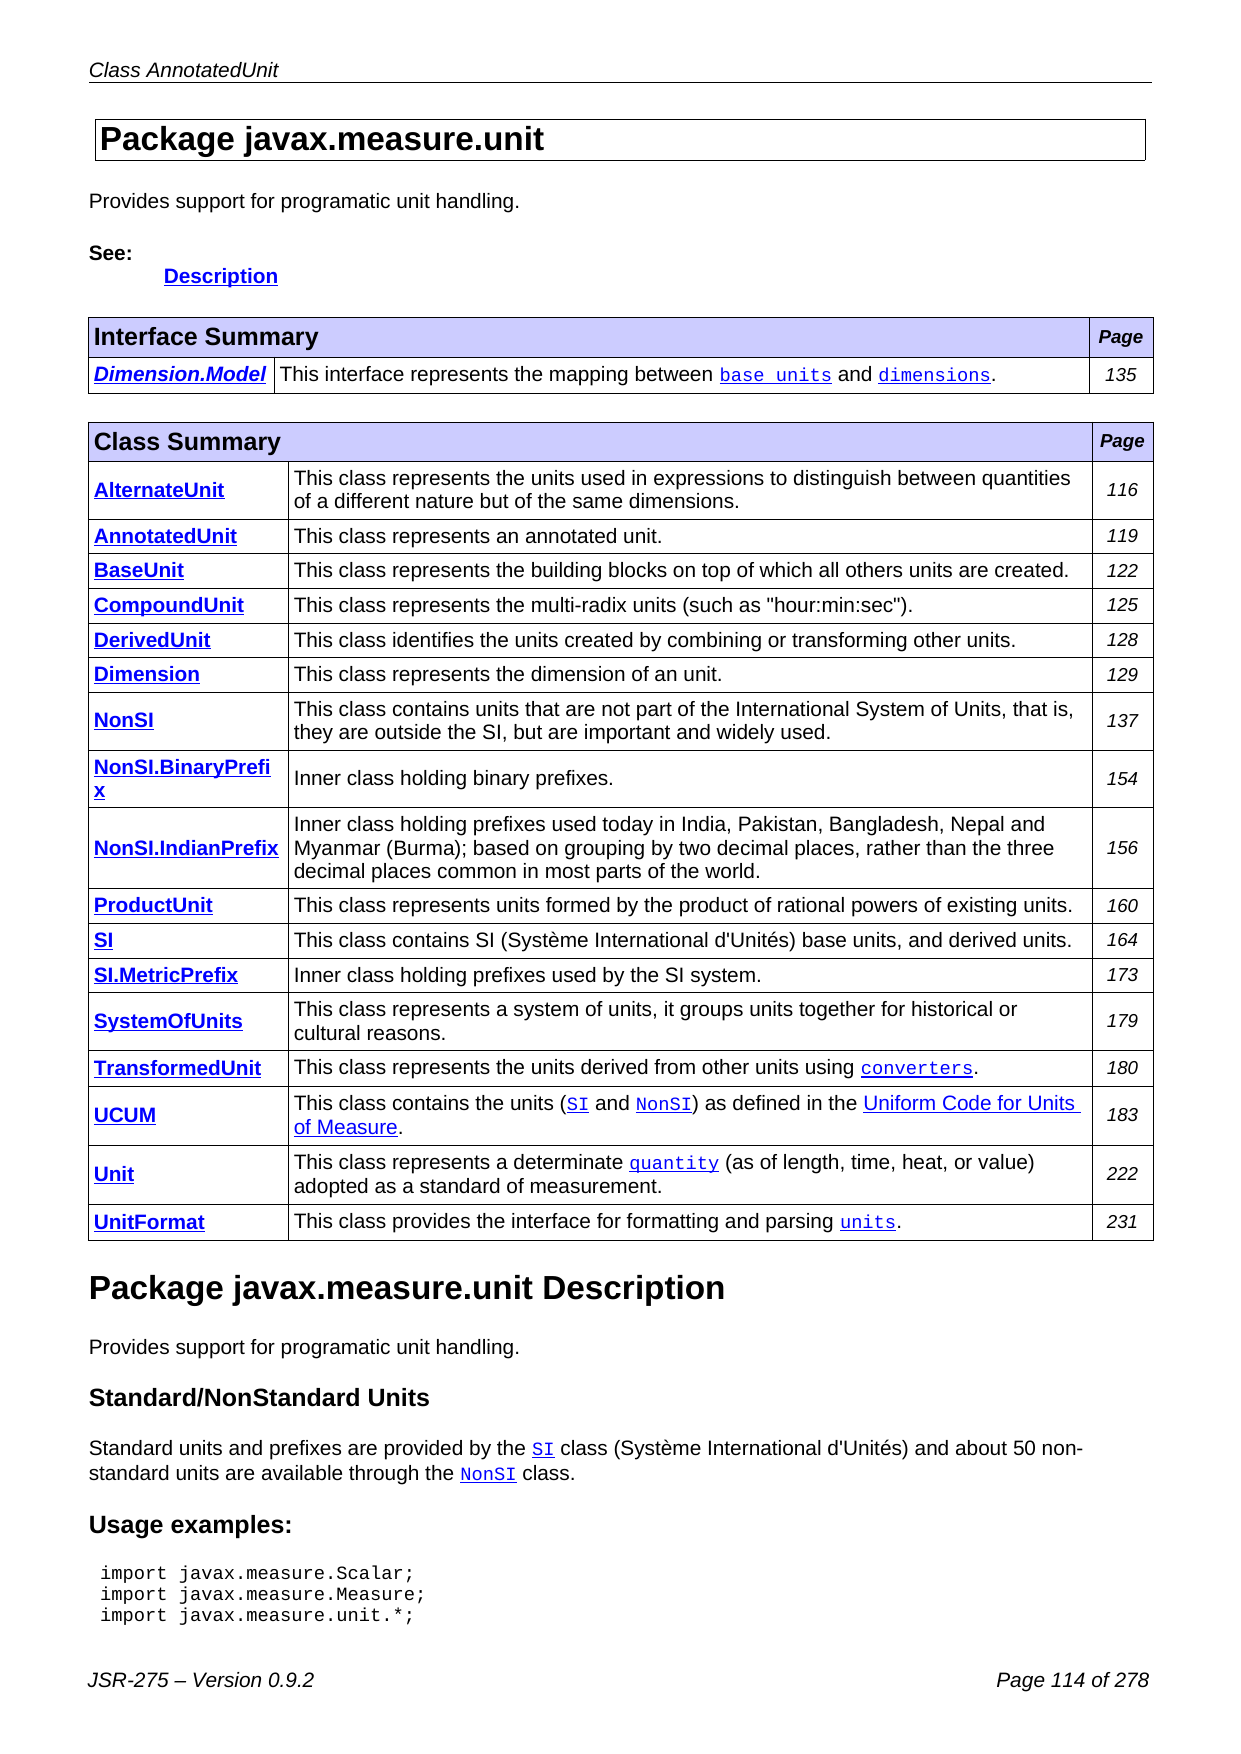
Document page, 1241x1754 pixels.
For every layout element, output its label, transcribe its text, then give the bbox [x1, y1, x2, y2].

subtitle Package javax.measure.unit [96, 120, 1145, 160]
text Standard/NonStandard Units [88, 1384, 1152, 1412]
table_cell This class represents the units used in expressions to distinguish between quantities of a different nature but of the same dimensions. [289, 462, 1092, 519]
table_cell UCUM [89, 1087, 288, 1145]
table_cell This class represents the dimension of an unit. [289, 658, 1092, 692]
table_cell Dimension [89, 658, 288, 692]
table_cell Unit [89, 1146, 288, 1204]
table_cell 158 [1093, 889, 1153, 923]
table_cell 221 [1093, 1146, 1153, 1204]
table_cell This class contains units that are not part of the International System of Units, that is, they are outside the SI, but are important and widely used. [289, 693, 1092, 749]
table_header Class Summary [89, 423, 1092, 461]
table_cell 123 [1093, 589, 1153, 622]
table_cell ProductUnit [89, 889, 288, 923]
table_cell SystemOfUnits [89, 993, 288, 1050]
table_cell SI [89, 924, 288, 957]
table_cell 162 [1093, 924, 1153, 957]
table_cell This class represents the units derived from other units using converters. [289, 1051, 1092, 1086]
table_header Interface Summary [89, 318, 1089, 357]
table_cell 178 [1093, 1051, 1153, 1086]
table_cell This interface represents the mapping between base units and dimensions. [275, 358, 1089, 392]
text Description [163, 265, 1152, 288]
table_cell NonSI.IndianPrefix [89, 808, 288, 888]
table_cell This class represents the building blocks on top of which all others units are created. [289, 554, 1092, 588]
table_header Page [1093, 423, 1153, 461]
text See: [88, 242, 1152, 265]
table_cell 152 [1093, 751, 1153, 807]
table_cell DerivedUnit [89, 624, 288, 657]
table_cell 133 [1090, 358, 1153, 392]
table_cell 154 [1093, 808, 1153, 888]
table_cell This class contains SI (Système International d'Unités) base units, and derived units. [289, 924, 1092, 957]
table_cell BaseUnit [89, 554, 288, 588]
table_cell 120 [1093, 554, 1153, 588]
text import javax.measure.Scalar; import javax.measure.Measure; import javax.measure.unit.*; [88, 1563, 1152, 1627]
table_cell Inner class holding prefixes used by the SI system. [289, 959, 1092, 992]
table_cell UnitFormat [89, 1205, 288, 1240]
table_cell This class represents the multi-radix units (such as "hour:min:sec"). [289, 589, 1092, 622]
text Provides support for programatic unit handling. [88, 189, 1152, 212]
table_cell NonSI.BinaryPrefix [89, 751, 288, 807]
table_cell AnnotatedUnit [89, 520, 288, 553]
table_cell 135 [1093, 693, 1153, 749]
table_cell This class represents units formed by the product of rational powers of existing units. [289, 889, 1092, 923]
table_cell SI.MetricPrefix [89, 959, 288, 992]
text Standard units and prefixes are provided by the SI class (Système International d'Unités) and about 50 non-standard units are available through the NonSI class. [88, 1437, 1152, 1486]
table_cell 127 [1093, 658, 1153, 692]
table_cell 177 [1093, 993, 1153, 1050]
text Provides support for programatic unit handling. [88, 1335, 1152, 1359]
table_cell 181 [1093, 1087, 1153, 1145]
table_cell TransformedUnit [89, 1051, 288, 1086]
text Usage examples: [88, 1511, 1152, 1538]
table_cell NonSI [89, 693, 288, 749]
table_cell Inner class holding binary prefixes. [289, 751, 1092, 807]
table_cell 230 [1093, 1205, 1153, 1240]
table_cell This class represents an annotated unit. [289, 520, 1092, 553]
table_cell This class represents a determinate quantity (as of length, time, heat, or value) adopted as a standard of measurement. [289, 1146, 1092, 1204]
table_cell Dimension.Model [89, 358, 274, 392]
table_cell This class contains the units (SI and NonSI) as defined in the Uniform Code for Units of Measure. [289, 1087, 1092, 1145]
table_cell 117 [1093, 520, 1153, 553]
table_cell This class provides the interface for formatting and parsing units. [289, 1205, 1092, 1240]
table_cell AlternateUnit [89, 462, 288, 519]
text Package javax.measure.unit Description [88, 1269, 1152, 1306]
table_cell 126 [1093, 624, 1153, 657]
table_cell This class identifies the units created by combining or transforming other units. [289, 624, 1092, 657]
table_cell 171 [1093, 959, 1153, 992]
table_cell 114 [1093, 462, 1153, 519]
table_cell CompoundUnit [89, 589, 288, 622]
table_cell This class represents a system of units, it groups units together for historical or cultural reasons. [289, 993, 1092, 1050]
table_header Page [1090, 318, 1153, 357]
table_cell Inner class holding prefixes used today in India, Pakistan, Bangladesh, Nepal and Myanmar (Burma); based on grouping by two decimal places, rather than the three decimal places common in most parts of the world. [289, 808, 1092, 888]
